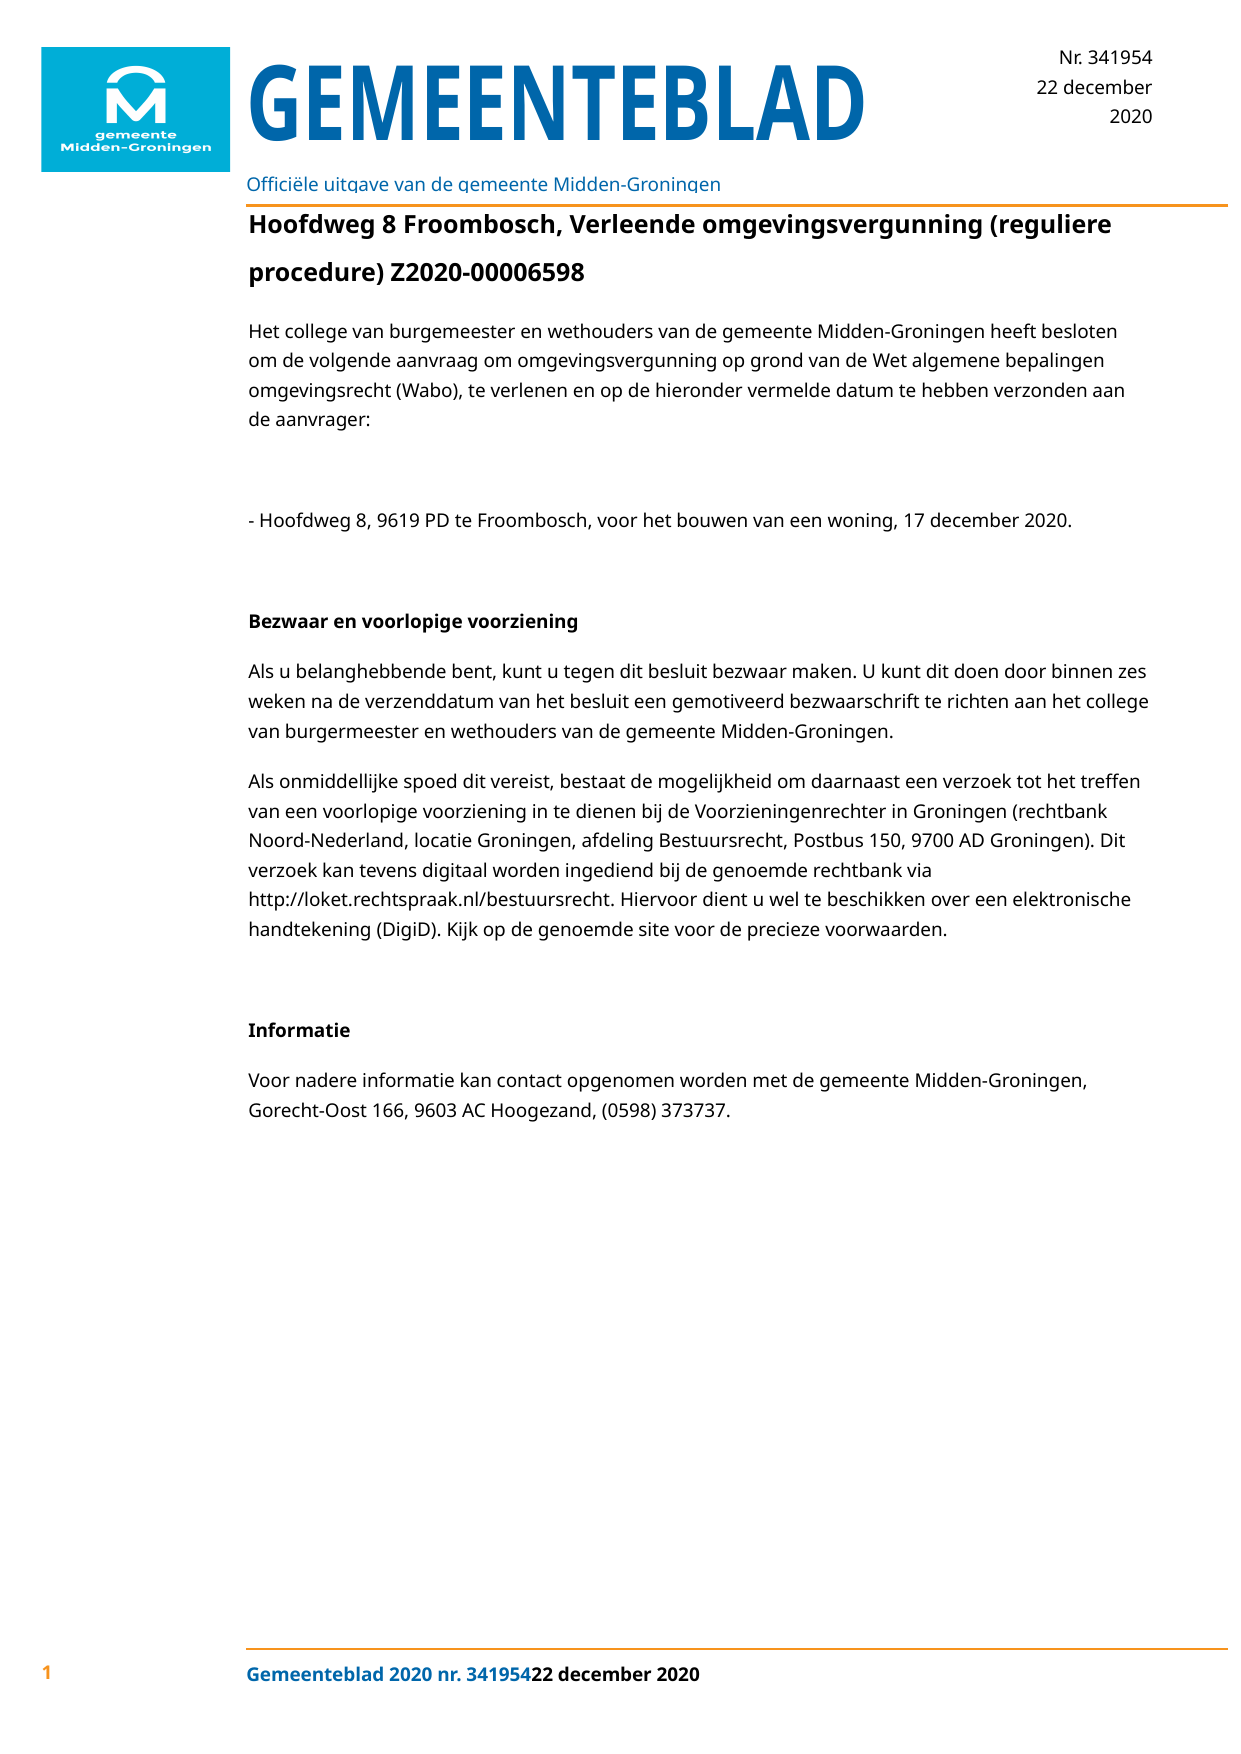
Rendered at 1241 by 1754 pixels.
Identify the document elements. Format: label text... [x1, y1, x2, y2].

text Bezwaar en voorlopige voorziening [248, 608, 1152, 634]
picture [184, 146, 190, 153]
text - Hoofdweg 8, 9619 PD te Froombosch, voor het bouwen van een woning, 17 december 2020. [248, 507, 1152, 533]
picture [108, 66, 164, 82]
text Als onmiddellijke spoed dit vereist, bestaat de mogelijkheid om daarnaast een verzoek tot het treffen van een voorlopige voorziening in te dienen bij de Voorzieningenrechter in Groningen (rechtbank Noord-Nederland, locatie Groningen, afdeling Bestuursrecht, Postbus 150, 9700 AD Groningen). Dit verzoek kan tevens digitaal worden ingediend bij de genoemde rechtbank via http://loket.rechtspraak.nl/bestuursrecht. Hiervoor dient u wel te beschikken over een elektronische handtekening (DigiD). Kijk op de genoemde site voor de precieze voorwaarden. [248, 768, 1152, 942]
text Voor nadere informatie kan contact opgenomen worden met de gemeente Midden-Groningen, Gorecht-Oost 166, 9603 AC Hoogezand, (0598) 373737. [248, 1067, 1152, 1123]
text Hoofdweg 8 Froombosch, Verleende omgevingsvergunning (reguliere procedure) Z2020-00006598 [248, 207, 1152, 288]
text Informatie [248, 1017, 1152, 1043]
picture [107, 89, 165, 122]
text Het college van burgemeester en wethouders van de gemeente Midden-Groningen heeft besloten om de volgende aanvraag om omgevingsvergunning op grond van de Wet algemene bepalingen omgevingsrecht (Wabo), te verlenen en op de hieronder vermelde datum te hebben verzonden aan de aanvrager: [248, 318, 1152, 432]
text Als u belanghebbende bent, kunt u tegen dit besluit bezwaar maken. U kunt dit doen door binnen zes weken na de verzenddatum van het besluit een gemotiveerd bezwaarschrift te richten aan het college van burgermeester en wethouders van de gemeente Midden-Groningen. [248, 659, 1152, 744]
